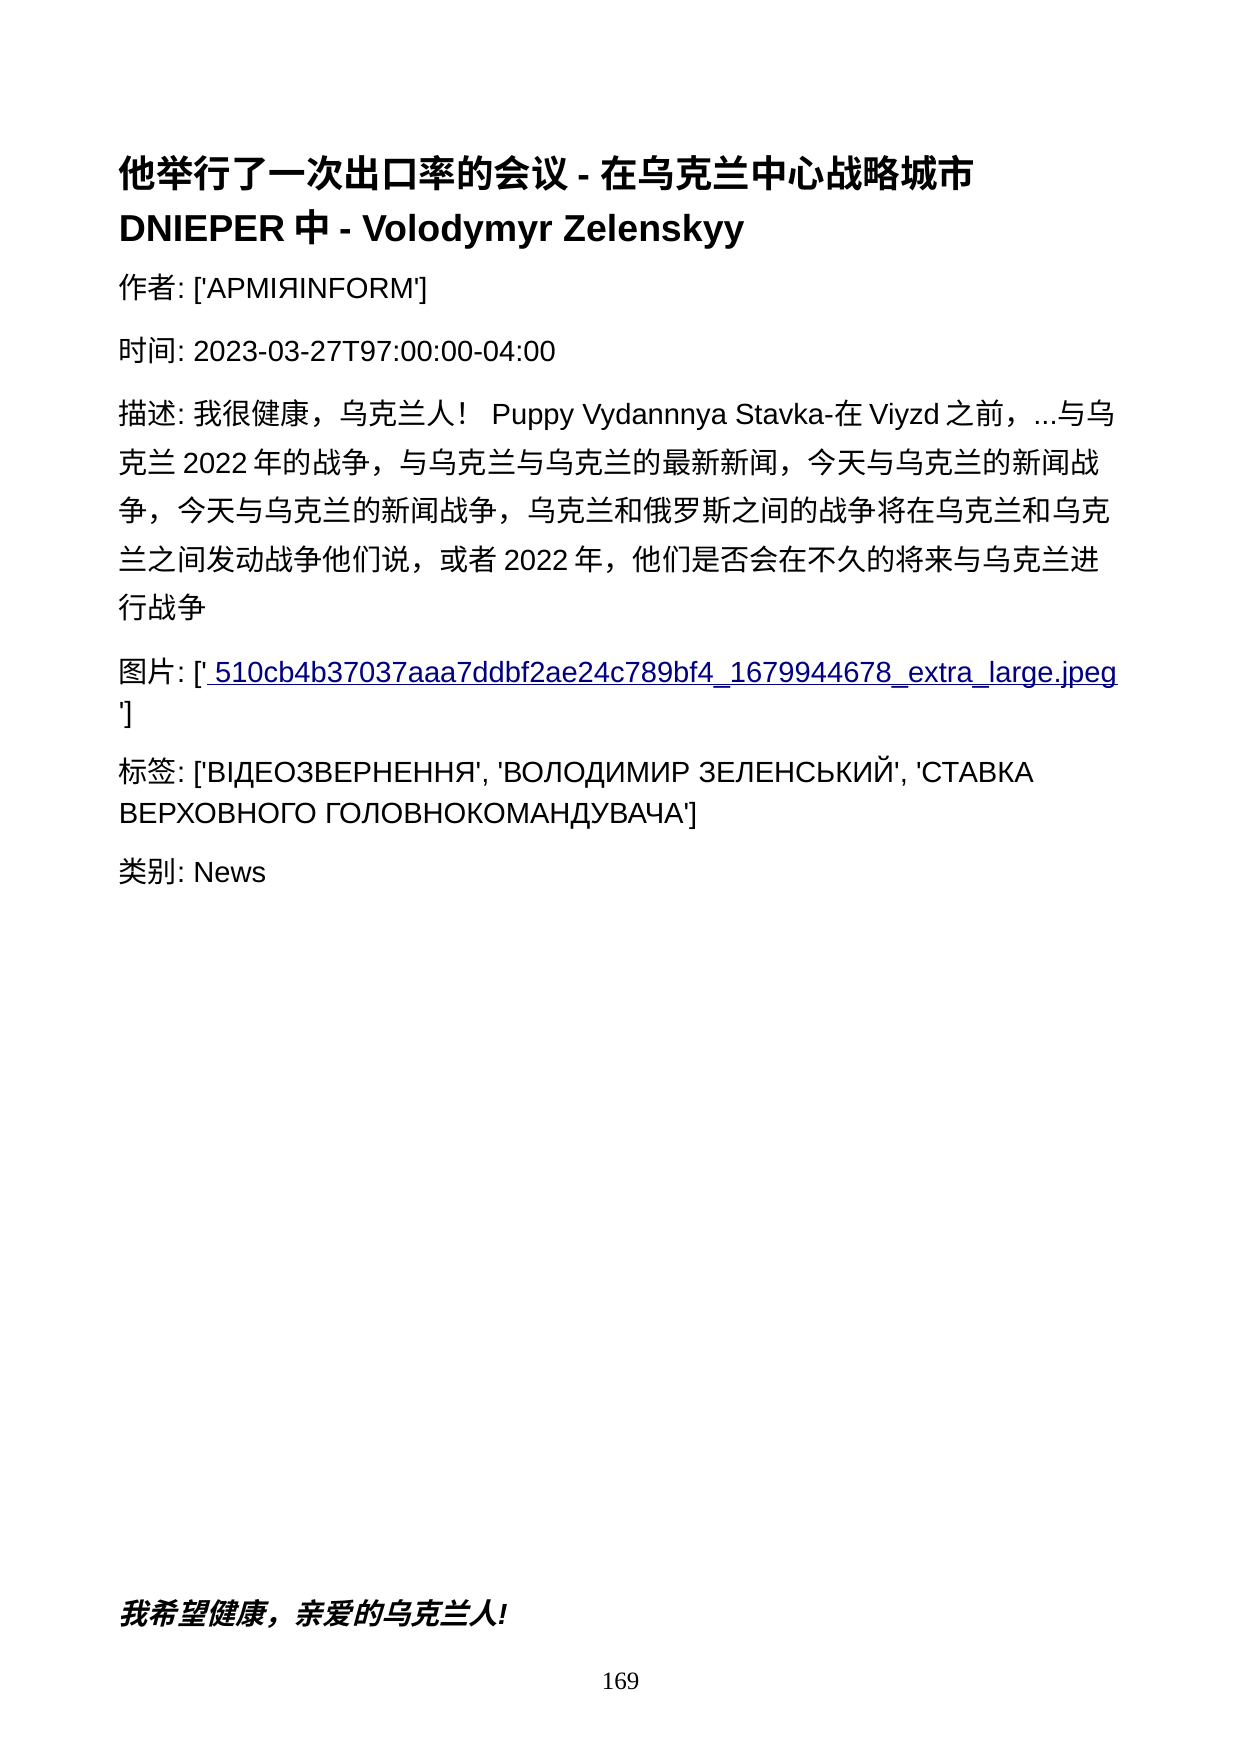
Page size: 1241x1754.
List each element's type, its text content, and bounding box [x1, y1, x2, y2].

text 图片: [' 510cb4b37037aaa7ddbf2ae24c789bf4_1679944678_extra_large.jpeg '] [118, 648, 1122, 729]
text 我希望健康，亲爱的乌克兰人! [118, 912, 1122, 1633]
text 时间: 2023-03-27T97:00:00-04:00 [118, 328, 1122, 370]
text 标签: ['ВІДЕОЗВЕРНЕННЯ', 'ВОЛОДИМИР ЗЕЛЕНСЬКИЙ', 'СТАВКА ВЕРХОВНОГО ГОЛОВНОКОМАНДУВАЧА'] [118, 748, 1122, 829]
text 描述: 我很健康，乌克兰人！ Puppy Vydannnya Stavka-在Viyzd之前，...与乌克兰2022年的战争，与乌克兰与乌克兰的最新新闻，今天与乌克兰的新闻战争，今天与乌克兰的新闻战争，乌克兰和俄罗斯之间的战争将在乌克兰和乌克兰之间发动战争他们说，或者2022年，他们是否会在不久的将来与乌克兰进行战争 [118, 391, 1122, 627]
text 作者: ['АРМІЯINFORM'] [118, 264, 1122, 307]
text 类别: News [118, 849, 1122, 891]
subtitle 他举行了一次出口率的会议 - 在乌克兰中心战略城市DNIEPER中 - Volodymyr Zelenskyy [118, 143, 1122, 252]
